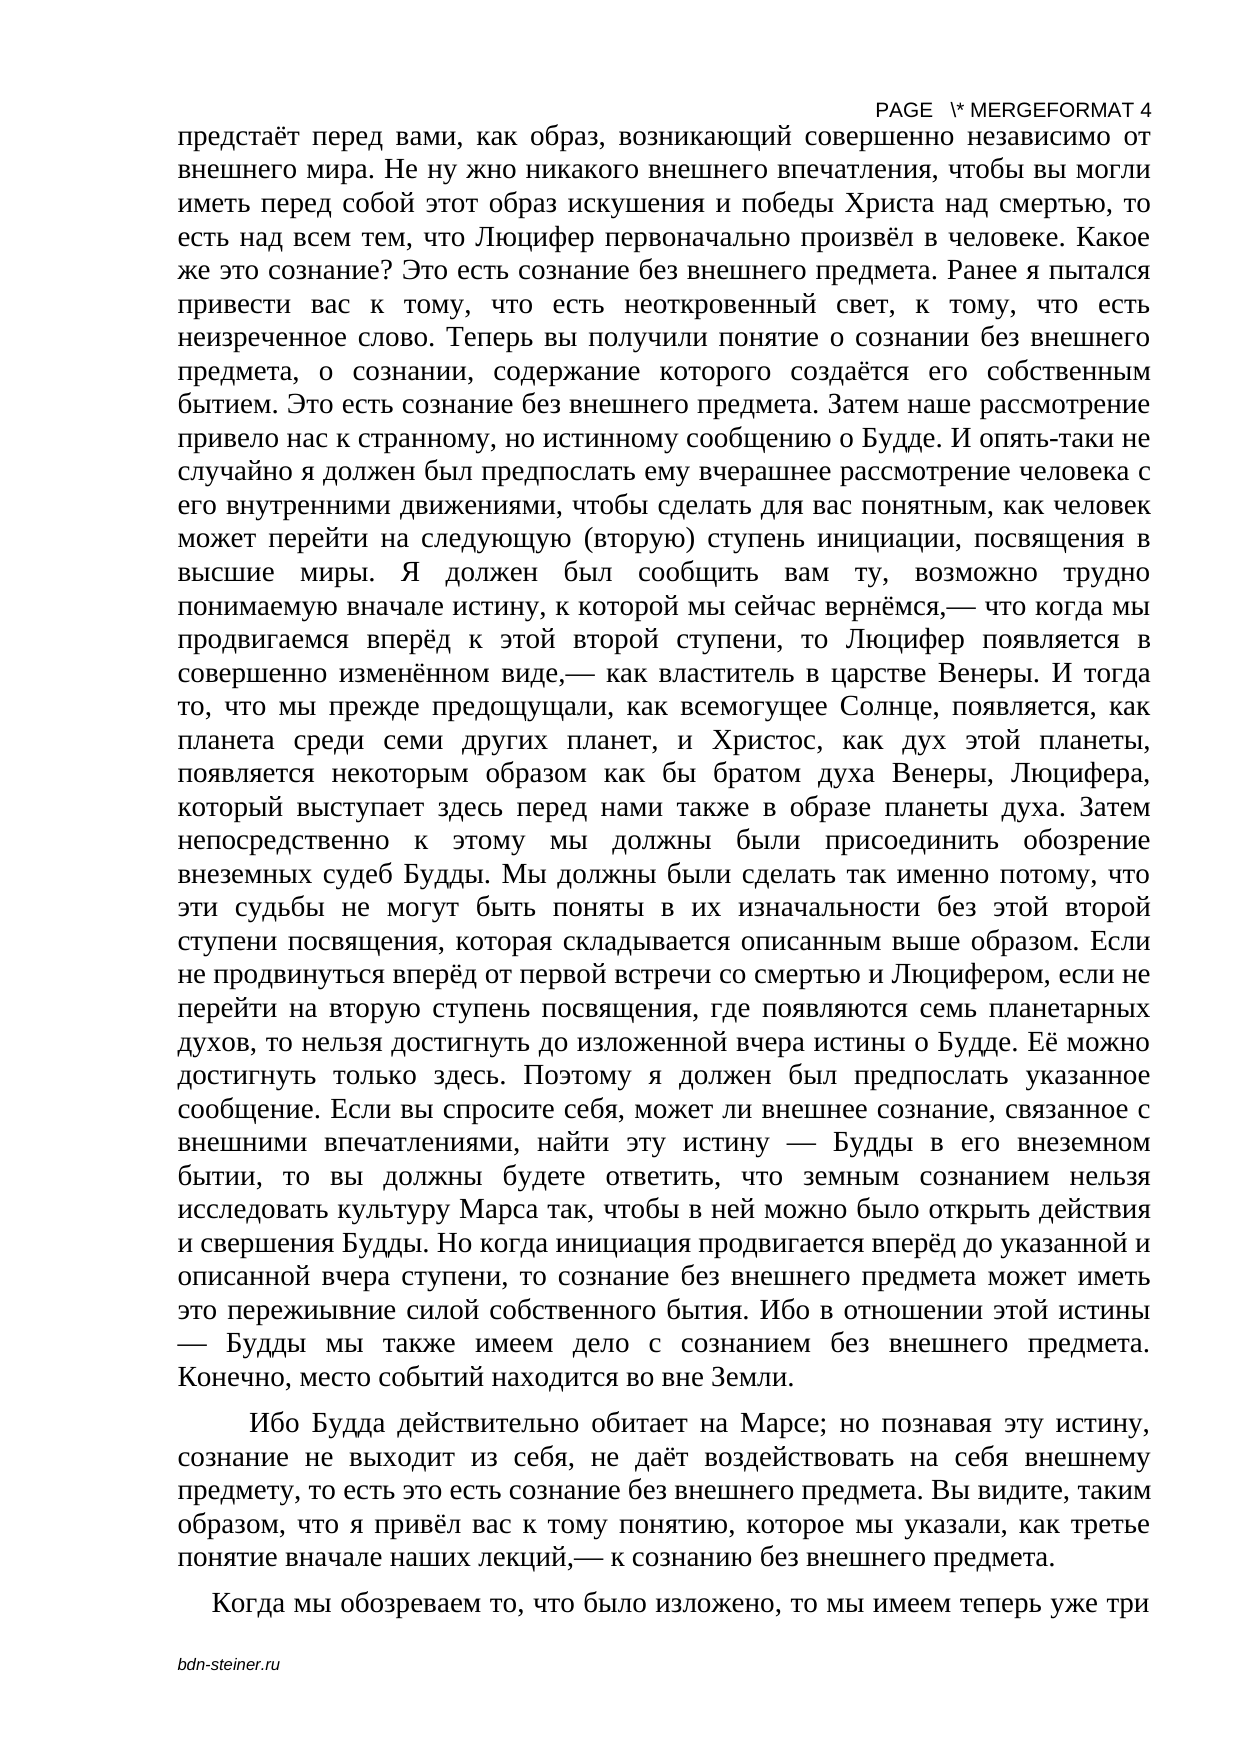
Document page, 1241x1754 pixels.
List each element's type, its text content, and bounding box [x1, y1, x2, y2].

text Когда мы обозреваем то, что было изложено, то мы имеем теперь уже три [177, 1585, 1152, 1619]
text предстаёт перед вами, как образ, возникающий совершенно независимо от внешнего мира. Не ну жно никакого внешнего впечатления, чтобы вы могли иметь перед собой этот образ искушения и победы Христа над смертью, то есть над всем тем, что Люцифер первоначально произвёл в человеке. Какое же это сознание? Это есть сознание без внешнего предмета. Ранее я пытался привести вас к тому, что есть неоткровенный свет, к тому, что есть неизреченное слово. Теперь вы получили понятие о сознании без внешнего предмета, о сознании, содержание которого создаётся его собственным бытием. Это есть сознание без внешнего предмета. Затем наше рассмотрение привело нас к странному, но истинному сообщению о Будде. И опять-таки не случайно я должен был предпослать ему вчерашнее рассмотрение человека с его внутренними движениями, чтобы сделать для вас понятным, как человек может перейти на следующую (вторую) ступень инициации, посвящения в высшие миры. Я должен был сообщить вам ту, возможно трудно понимаемую вначале истину, к которой мы сейчас вернёмся,— что когда мы продвигаемся вперёд к этой второй ступени, то Люцифер появляется в совершенно изменённом виде,— как властитель в царстве Венеры. И тогда то, что мы прежде предощущали, как всемогущее Солнце, появляется, как планета среди семи других планет, и Христос, как дух этой планеты, появляется некоторым образом как бы братом духа Венеры, Люцифера, который выступает здесь перед нами также в образе планеты духа. Затем непосредственно к этому мы должны были присоединить обозрение внеземных судеб Будды. Мы должны были сделать так именно потому, что эти судьбы не могут быть поняты в их изначальности без этой второй ступени посвящения, которая складывается описанным выше образом. Если не продвинуться вперёд от первой встречи со смертью и Люцифером, если не перейти на вторую ступень посвящения, где появляются семь планетарных духов, то нельзя достигнуть до изложенной вчера истины о Будде. Её можно достигнуть только здесь. Поэтому я должен был предпослать указанное сообщение. Если вы спросите себя, может ли внешнее сознание, связанное с внешними впечатлениями, найти эту истину — Будды в его внеземном бытии, то вы должны будете ответить, что земным сознанием нельзя исследовать культуру Марса так, чтобы в ней можно было открыть действия и свершения Будды. Но когда инициация продвигается вперёд до указанной и описанной вчера ступени, то сознание без внешнего предмета может иметь это пережиывние силой собственного бытия. Ибо в отношении этой истины — Будды мы также имеем дело с сознанием без внешнего предмета. Конечно, место событий находится во вне Земли. [177, 118, 1152, 1393]
text Ибо Будда действительно обитает на Марсе; но познавая эту истину, сознание не выходит из себя, не даёт воздействовать на себя внешнему предмету, то есть это есть сознание без внешнего предмета. Вы видите, таким образом, что я привёл вас к тому понятию, которое мы указали, как третье понятие вначале наших лекций,— к сознанию без внешнего предмета. [177, 1405, 1152, 1573]
